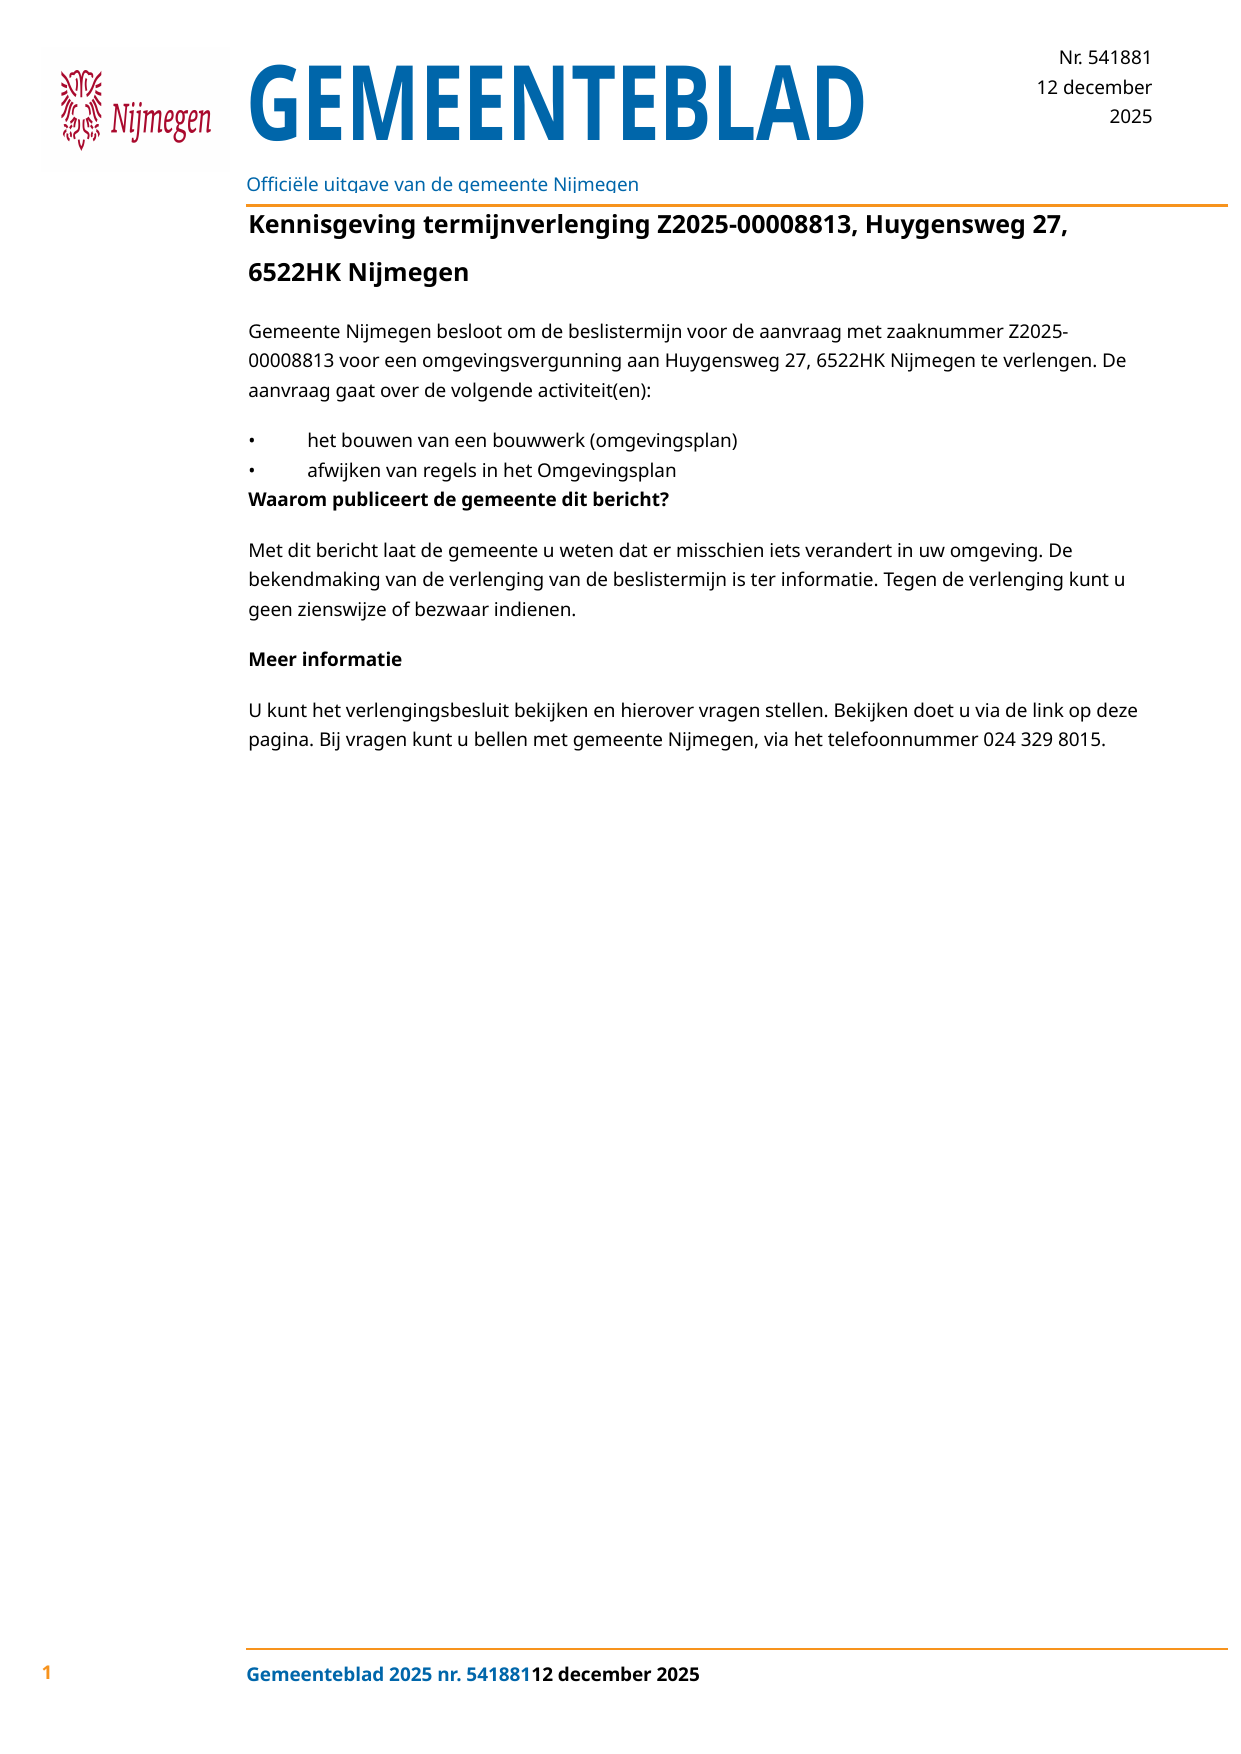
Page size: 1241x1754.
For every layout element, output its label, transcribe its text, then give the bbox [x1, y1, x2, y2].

text U kunt het verlengingsbesluit bekijken en hierover vragen stellen. Bekijken doet u via de link op deze pagina. Bij vragen kunt u bellen met gemeente Nijmegen, via het telefoonnummer 024 329 8015. [248, 697, 1152, 752]
text Kennisgeving termijnverlenging Z2025-00008813, Huygensweg 27, 6522HK Nijmegen [248, 207, 1152, 288]
text Waarom publiceert de gemeente dit bericht? [248, 487, 1152, 512]
text Met dit bericht laat de gemeente u weten dat er misschien iets verandert in uw omgeving. De bekendmaking van de verlenging van de beslistermijn is ter informatie. Tegen de verlenging kunt u geen zienswijze of bezwaar indienen. [248, 537, 1152, 622]
text Meer informatie [248, 647, 1152, 672]
picture [41, 47, 231, 172]
list het bouwen van een bouwwerk (omgevingsplan) [248, 427, 1152, 453]
text Gemeente Nijmegen besloot om de beslistermijn voor de aanvraag met zaaknummer Z2025-00008813 voor een omgevingsvergunning aan Huygensweg 27, 6522HK Nijmegen te verlengen. De aanvraag gaat over de volgende activiteit(en): [248, 318, 1152, 403]
list afwijken van regels in het Omgevingsplan [248, 457, 1152, 483]
